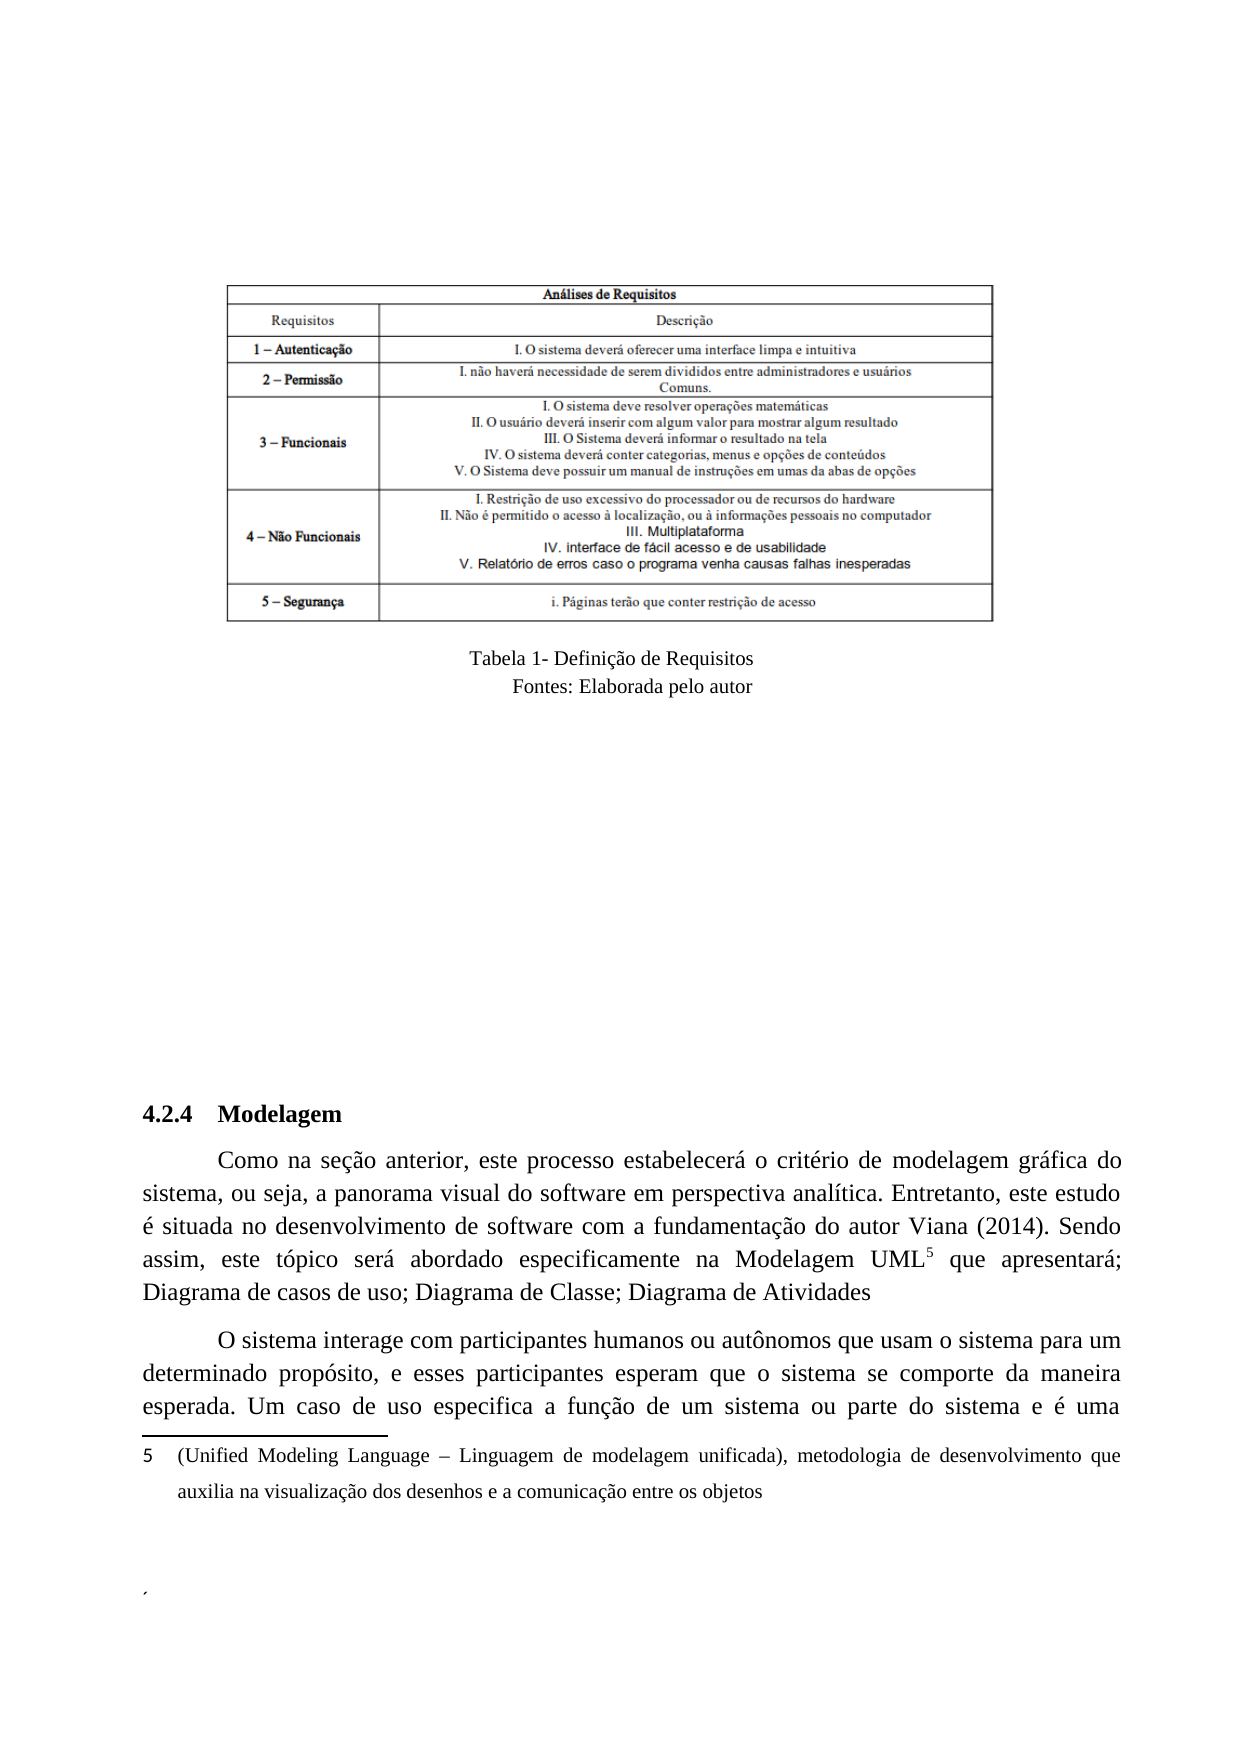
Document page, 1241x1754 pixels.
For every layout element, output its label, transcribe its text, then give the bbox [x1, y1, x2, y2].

subtitle 4.2.4 Modelagem [142, 1099, 1122, 1128]
text Tabela 1- Definição de Requisitos [218, 631, 1004, 670]
text Como na seção anterior, este processo estabelecerá o critério de modelagem gráfica do sistema, ou seja, a panorama visual do software em perspectiva analítica. Entretanto, este estudo é situada no desenvolvimento de software com a fundamentação do autor Viana (2014). Sendo assim, este tópico será abordado especificamente na Modelagem UML que apresentará; Diagrama de casos de uso; Diagrama de Classe; Diagrama de Atividades [142, 1145, 1122, 1306]
text (Unified Modeling Language – Linguagem de modelagem unificada), metodologia de desenvolvimento que auxilia na visualização dos desenhos e a comunicação entre os objetos [142, 1442, 1122, 1503]
text O sistema interage com participantes humanos ou autônomos que usam o sistema para um determinado propósito, e esses participantes esperam que o sistema se comporte da maneira esperada. Um caso de uso especifica a função de um sistema ou parte do sistema e é uma [142, 1325, 1122, 1419]
text Fontes: Elaborada pelo autor [142, 259, 1122, 698]
picture [218, 278, 1005, 631]
